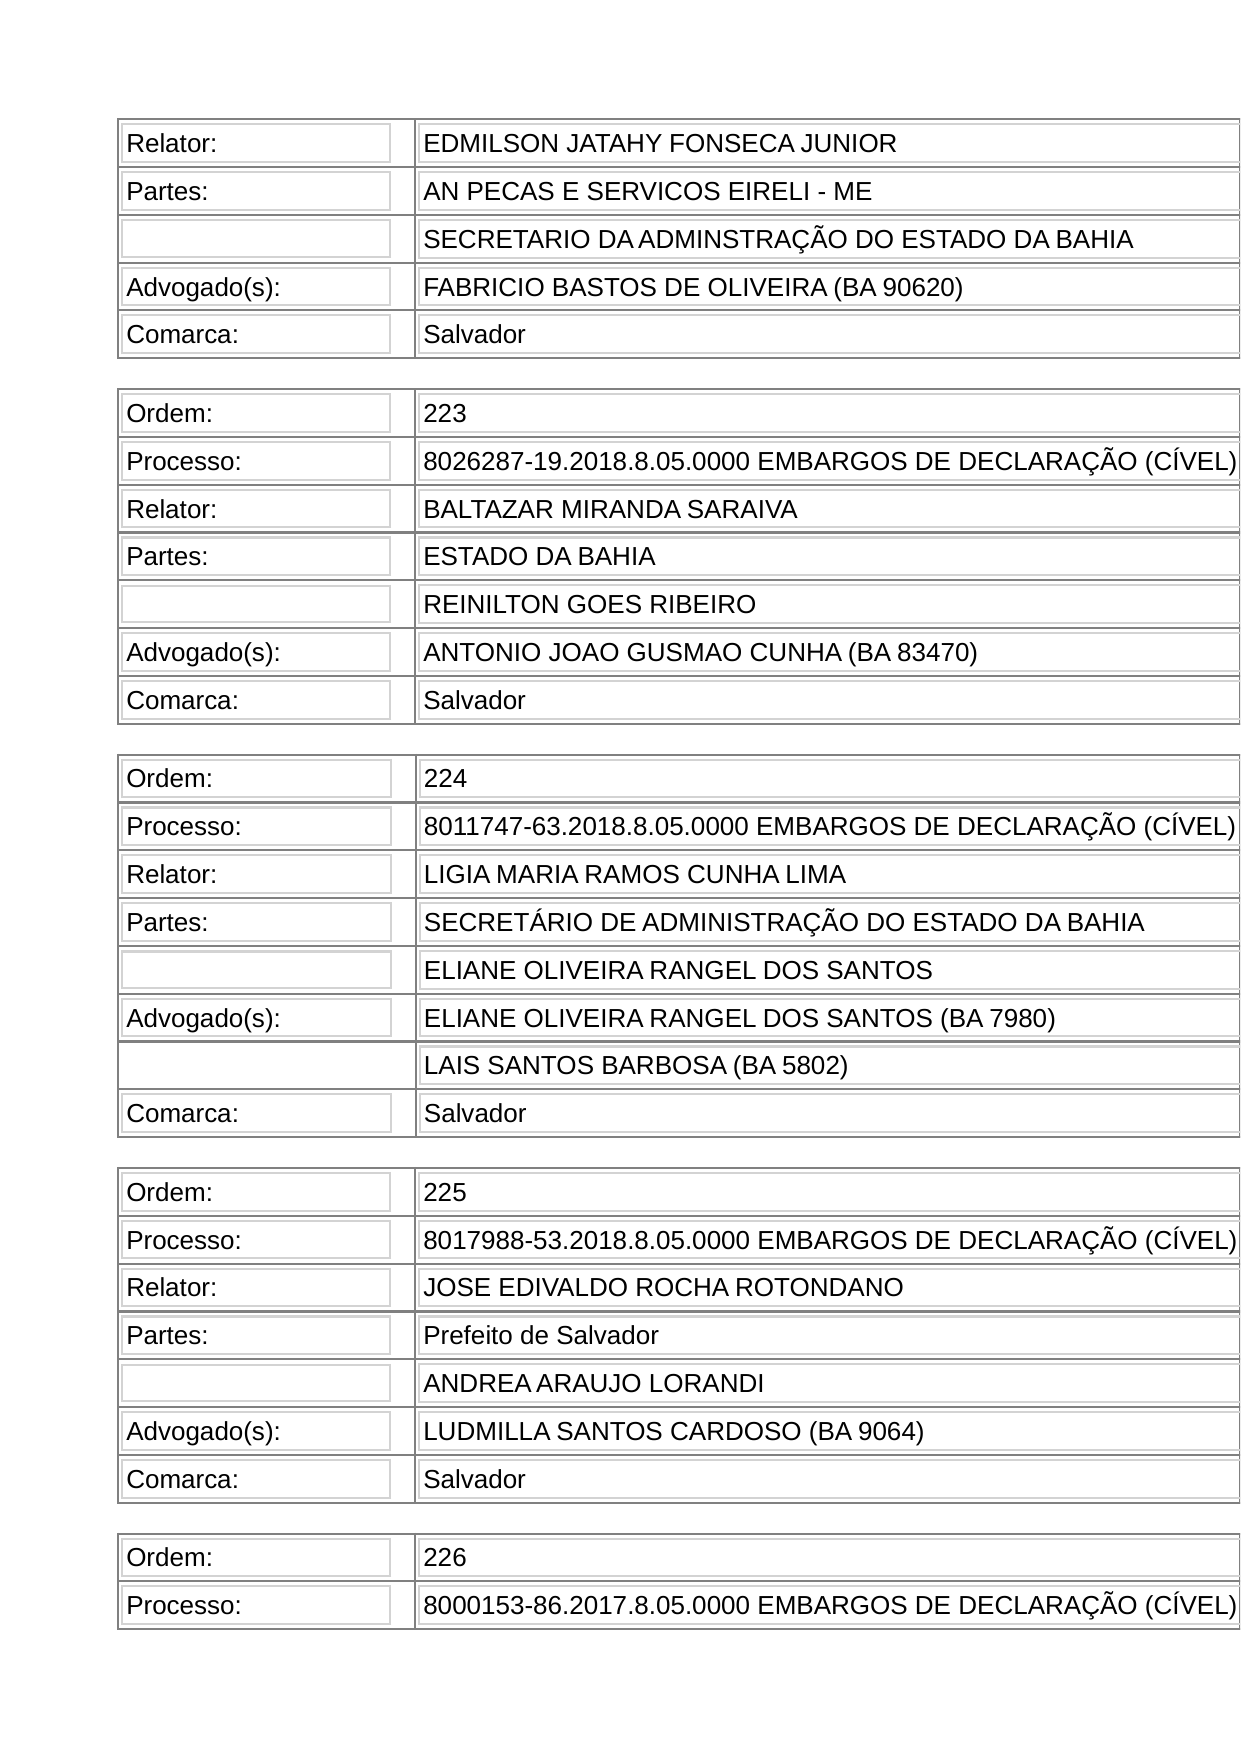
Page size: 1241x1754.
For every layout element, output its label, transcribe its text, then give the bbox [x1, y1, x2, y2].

table_header Ordem: [119, 756, 415, 801]
table_header 223 [416, 390, 1239, 436]
table_header Ordem: [119, 1169, 414, 1215]
table_cell AN PECAS E SERVICOS EIRELI - ME [416, 168, 1239, 214]
table_cell Partes: [119, 1313, 414, 1358]
table_cell ELIANE OLIVEIRA RANGEL DOS SANTOS (BA 7980) [417, 995, 1239, 1040]
table_cell Prefeito de Salvador [416, 1313, 1239, 1358]
table_cell Partes: [119, 534, 414, 579]
table_header Ordem: [119, 1535, 414, 1580]
table_cell Advogado(s): [119, 995, 415, 1040]
table_cell ELIANE OLIVEIRA RANGEL DOS SANTOS [417, 947, 1239, 993]
table_cell SECRETÁRIO DE ADMINISTRAÇÃO DO ESTADO DA BAHIA [417, 899, 1239, 945]
table_cell Advogado(s): [119, 264, 414, 309]
table_cell [119, 1043, 415, 1088]
table_cell 8000153-86.2017.8.05.0000 EMBARGOS DE DECLARAÇÃO (CÍVEL) [416, 1582, 1239, 1628]
table_cell ANTONIO JOAO GUSMAO CUNHA (BA 83470) [416, 629, 1239, 675]
table_cell Salvador [416, 1456, 1239, 1502]
table_cell ESTADO DA BAHIA [416, 534, 1239, 579]
table_cell [119, 1360, 414, 1406]
table_cell Partes: [119, 168, 414, 214]
table_cell Partes: [119, 899, 415, 945]
table_cell Processo: [119, 804, 415, 849]
table_cell Salvador [417, 1090, 1239, 1136]
table_cell Processo: [119, 438, 414, 484]
table_cell Relator: [119, 851, 415, 897]
table_header Ordem: [119, 390, 414, 436]
table_cell 8017988-53.2018.8.05.0000 EMBARGOS DE DECLARAÇÃO (CÍVEL) [416, 1217, 1239, 1262]
table_cell LAIS SANTOS BARBOSA (BA 5802) [417, 1043, 1239, 1088]
table_header 224 [417, 756, 1239, 801]
table_cell [119, 581, 414, 627]
table_header 226 [416, 1535, 1239, 1580]
table_cell [119, 947, 415, 993]
table_cell JOSE EDIVALDO ROCHA ROTONDANO [416, 1265, 1239, 1310]
table_cell [119, 216, 414, 262]
table_cell FABRICIO BASTOS DE OLIVEIRA (BA 90620) [416, 264, 1239, 309]
table_cell LIGIA MARIA RAMOS CUNHA LIMA [417, 851, 1239, 897]
table_cell Comarca: [119, 1456, 414, 1502]
table_cell Relator: [119, 1265, 414, 1310]
table_cell ANDREA ARAUJO LORANDI [416, 1360, 1239, 1406]
table_cell Comarca: [119, 677, 414, 723]
table_cell Processo: [119, 1217, 414, 1262]
table_cell Advogado(s): [119, 1408, 414, 1454]
table_cell Relator: [119, 486, 414, 531]
table_cell Salvador [416, 677, 1239, 723]
table_header 225 [416, 1169, 1239, 1215]
table_cell 8026287-19.2018.8.05.0000 EMBARGOS DE DECLARAÇÃO (CÍVEL) [416, 438, 1239, 484]
table_cell 8011747-63.2018.8.05.0000 EMBARGOS DE DECLARAÇÃO (CÍVEL) [417, 804, 1239, 849]
table_cell Relator: [119, 120, 414, 166]
table_cell Salvador [416, 311, 1239, 357]
table_cell Processo: [119, 1582, 414, 1628]
table_cell LUDMILLA SANTOS CARDOSO (BA 9064) [416, 1408, 1239, 1454]
table_cell Advogado(s): [119, 629, 414, 675]
table_cell EDMILSON JATAHY FONSECA JUNIOR [416, 120, 1239, 166]
table_cell BALTAZAR MIRANDA SARAIVA [416, 486, 1239, 531]
table_cell SECRETARIO DA ADMINSTRAÇÃO DO ESTADO DA BAHIA [416, 216, 1239, 262]
table_cell Comarca: [119, 311, 414, 357]
table_cell REINILTON GOES RIBEIRO [416, 581, 1239, 627]
table_cell Comarca: [119, 1090, 415, 1136]
